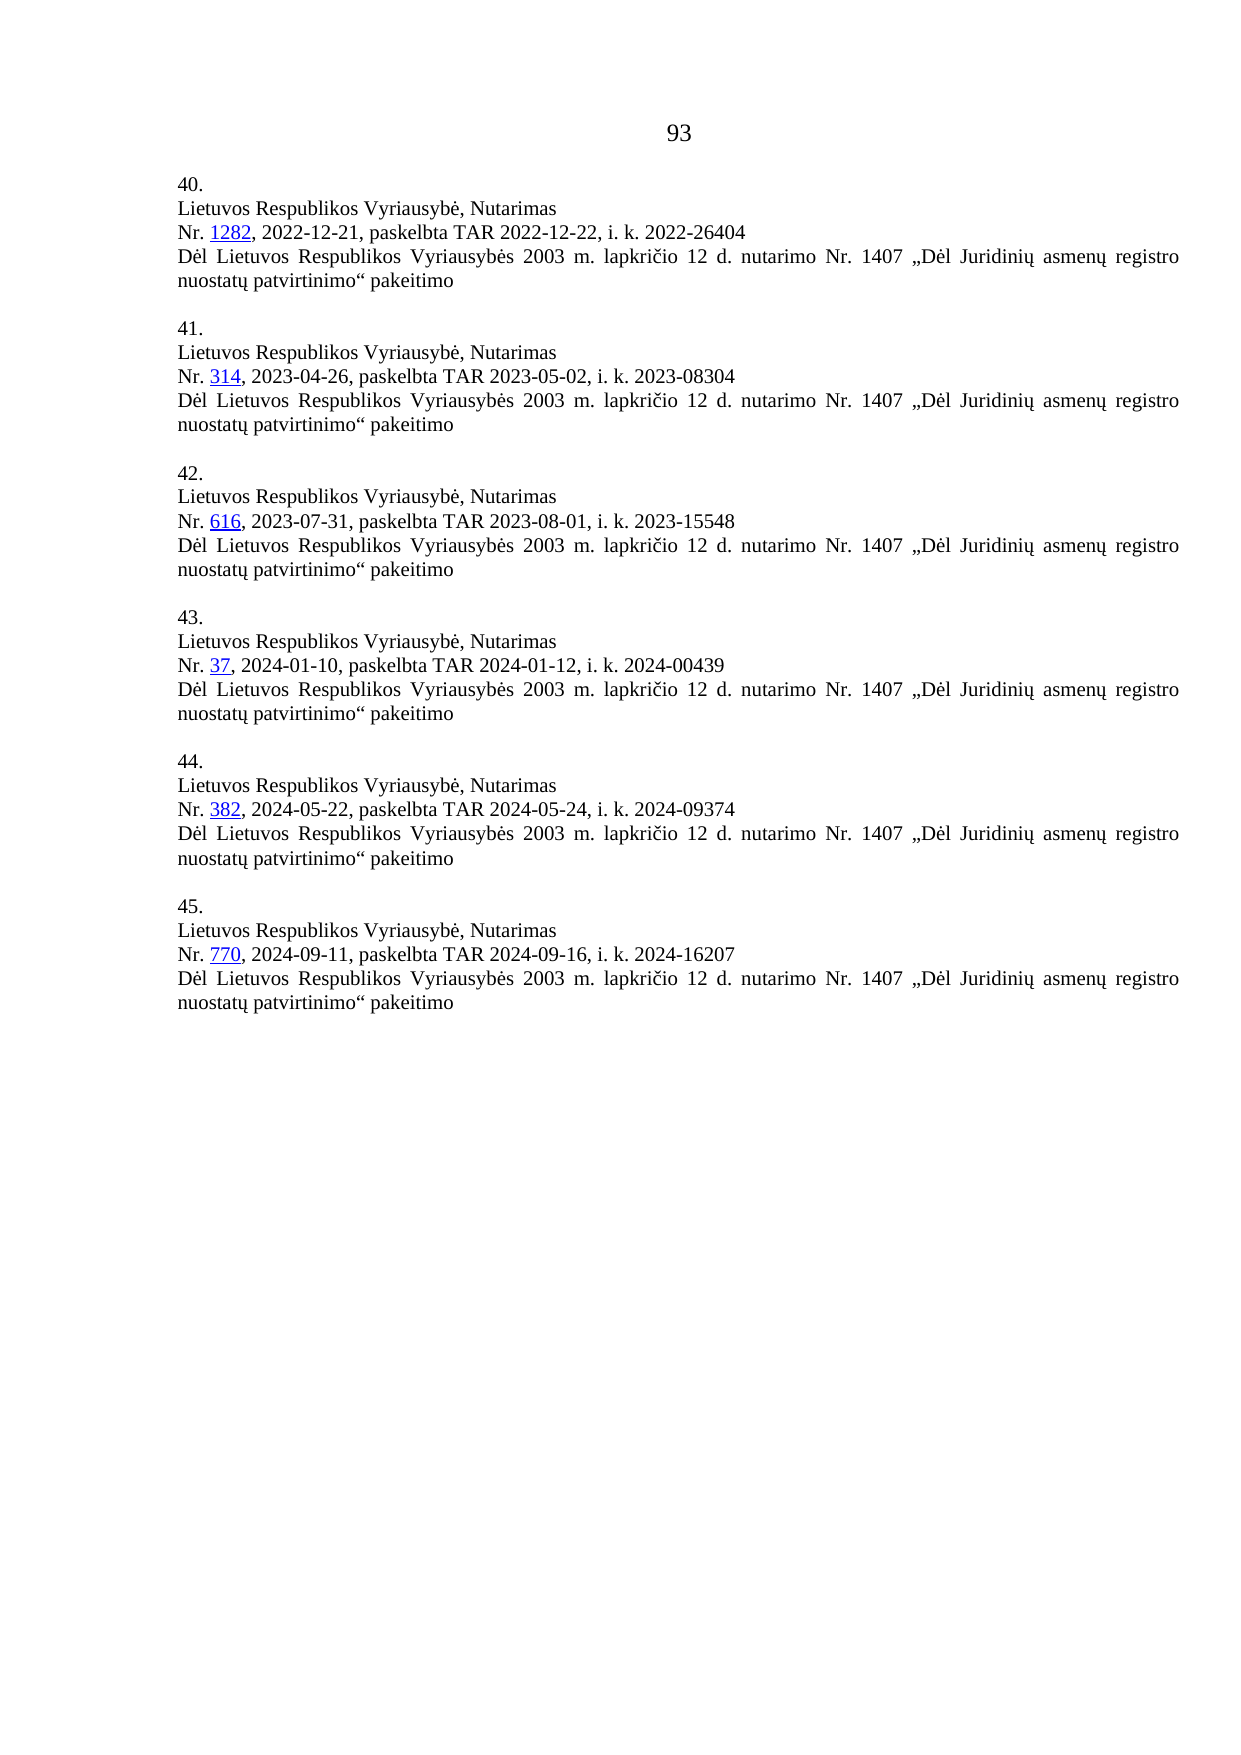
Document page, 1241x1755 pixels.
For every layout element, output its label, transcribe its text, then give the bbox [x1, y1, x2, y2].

text Dėl Lietuvos Respublikos Vyriausybės 2003 m. lapkričio 12 d. nutarimo Nr. 1407 „Dėl Juridinių asmenų registro nuostatų patvirtinimo“ pakeitimo [177, 244, 1181, 292]
text 41. [177, 316, 1181, 340]
text Lietuvos Respublikos Vyriausybė, Nutarimas [177, 340, 1181, 364]
text Dėl Lietuvos Respublikos Vyriausybės 2003 m. lapkričio 12 d. nutarimo Nr. 1407 „Dėl Juridinių asmenų registro nuostatų patvirtinimo“ pakeitimo [177, 533, 1181, 581]
text Nr. 1282, 2022-12-21, paskelbta TAR 2022-12-22, i. k. 2022-26404 [177, 220, 1181, 244]
text 40. [177, 172, 1181, 196]
text 44. [177, 749, 1181, 773]
text Nr. 382, 2024-05-22, paskelbta TAR 2024-05-24, i. k. 2024-09374 [177, 797, 1181, 821]
text Lietuvos Respublikos Vyriausybė, Nutarimas [177, 629, 1181, 653]
text Nr. 37, 2024-01-10, paskelbta TAR 2024-01-12, i. k. 2024-00439 [177, 653, 1181, 677]
text Lietuvos Respublikos Vyriausybė, Nutarimas [177, 484, 1181, 508]
text Nr. 616, 2023-07-31, paskelbta TAR 2023-08-01, i. k. 2023-15548 [177, 508, 1181, 533]
text Dėl Lietuvos Respublikos Vyriausybės 2003 m. lapkričio 12 d. nutarimo Nr. 1407 „Dėl Juridinių asmenų registro nuostatų patvirtinimo“ pakeitimo [177, 677, 1181, 725]
text Lietuvos Respublikos Vyriausybė, Nutarimas [177, 918, 1181, 942]
text Lietuvos Respublikos Vyriausybė, Nutarimas [177, 773, 1181, 797]
text 42. [177, 460, 1181, 484]
text Dėl Lietuvos Respublikos Vyriausybės 2003 m. lapkričio 12 d. nutarimo Nr. 1407 „Dėl Juridinių asmenų registro nuostatų patvirtinimo“ pakeitimo [177, 388, 1181, 436]
text 45. [177, 893, 1181, 918]
text Dėl Lietuvos Respublikos Vyriausybės 2003 m. lapkričio 12 d. nutarimo Nr. 1407 „Dėl Juridinių asmenų registro nuostatų patvirtinimo“ pakeitimo [177, 966, 1181, 1014]
text 43. [177, 605, 1181, 629]
text Lietuvos Respublikos Vyriausybė, Nutarimas [177, 196, 1181, 220]
text Nr. 770, 2024-09-11, paskelbta TAR 2024-09-16, i. k. 2024-16207 [177, 942, 1181, 966]
text Dėl Lietuvos Respublikos Vyriausybės 2003 m. lapkričio 12 d. nutarimo Nr. 1407 „Dėl Juridinių asmenų registro nuostatų patvirtinimo“ pakeitimo [177, 821, 1181, 869]
text Nr. 314, 2023-04-26, paskelbta TAR 2023-05-02, i. k. 2023-08304 [177, 364, 1181, 388]
